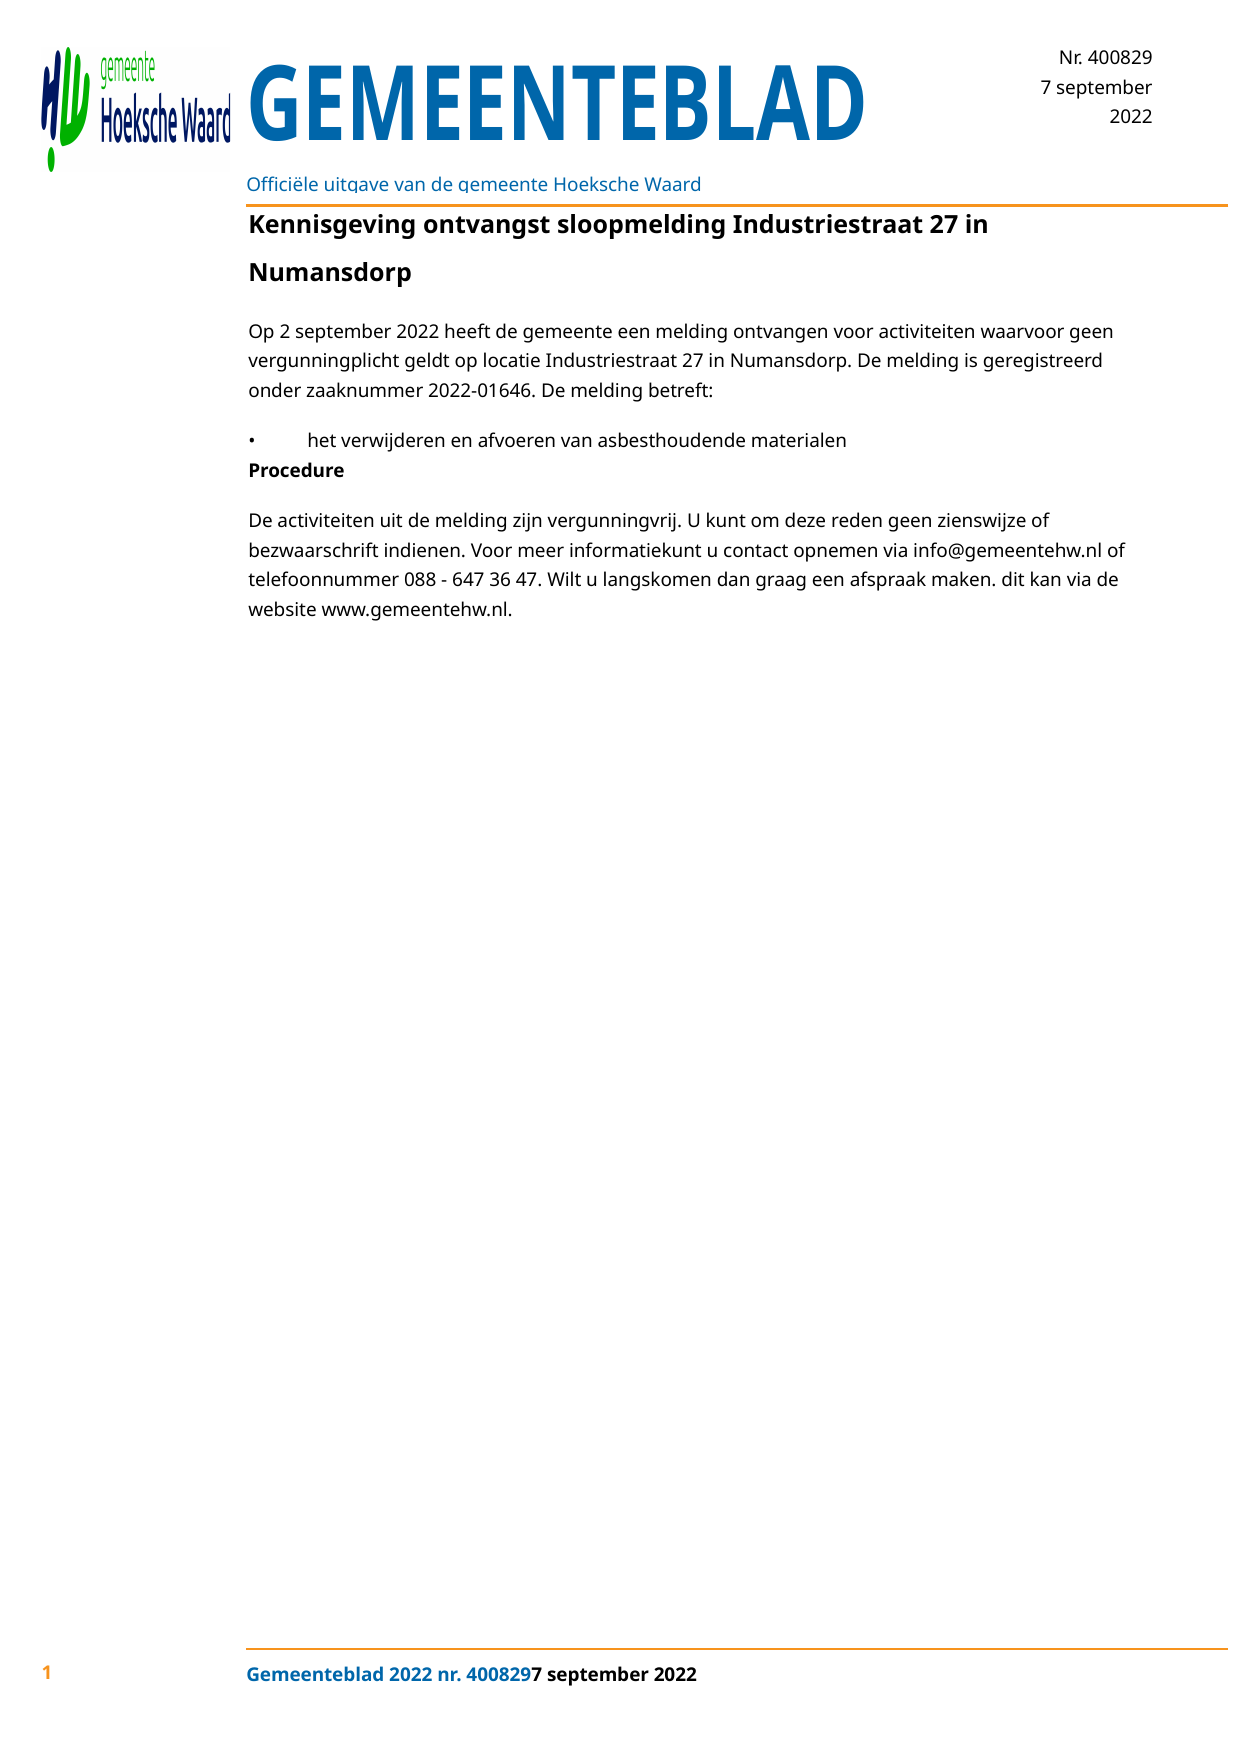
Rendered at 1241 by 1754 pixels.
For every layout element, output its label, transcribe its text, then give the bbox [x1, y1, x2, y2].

text Procedure [248, 457, 1152, 483]
text Kennisgeving ontvangst sloopmelding Industriestraat 27 in Numansdorp [248, 207, 1152, 288]
text De activiteiten uit de melding zijn vergunningvrij. U kunt om deze reden geen zienswijze of bezwaarschrift indienen. Voor meer informatiekunt u contact opnemen via info@gemeentehw.nl of telefoonnummer 088 - 647 36 47. Wilt u langskomen dan graag een afspraak maken. dit kan via de website www.gemeentehw.nl. [248, 507, 1152, 622]
list het verwijderen en afvoeren van asbesthoudende materialen [248, 427, 1152, 453]
text Op 2 september 2022 heeft de gemeente een melding ontvangen voor activiteiten waarvoor geen vergunningplicht geldt op locatie Industriestraat 27 in Numansdorp. De melding is geregistreerd onder zaaknummer 2022-01646. De melding betreft: [248, 318, 1152, 403]
picture [41, 47, 231, 172]
